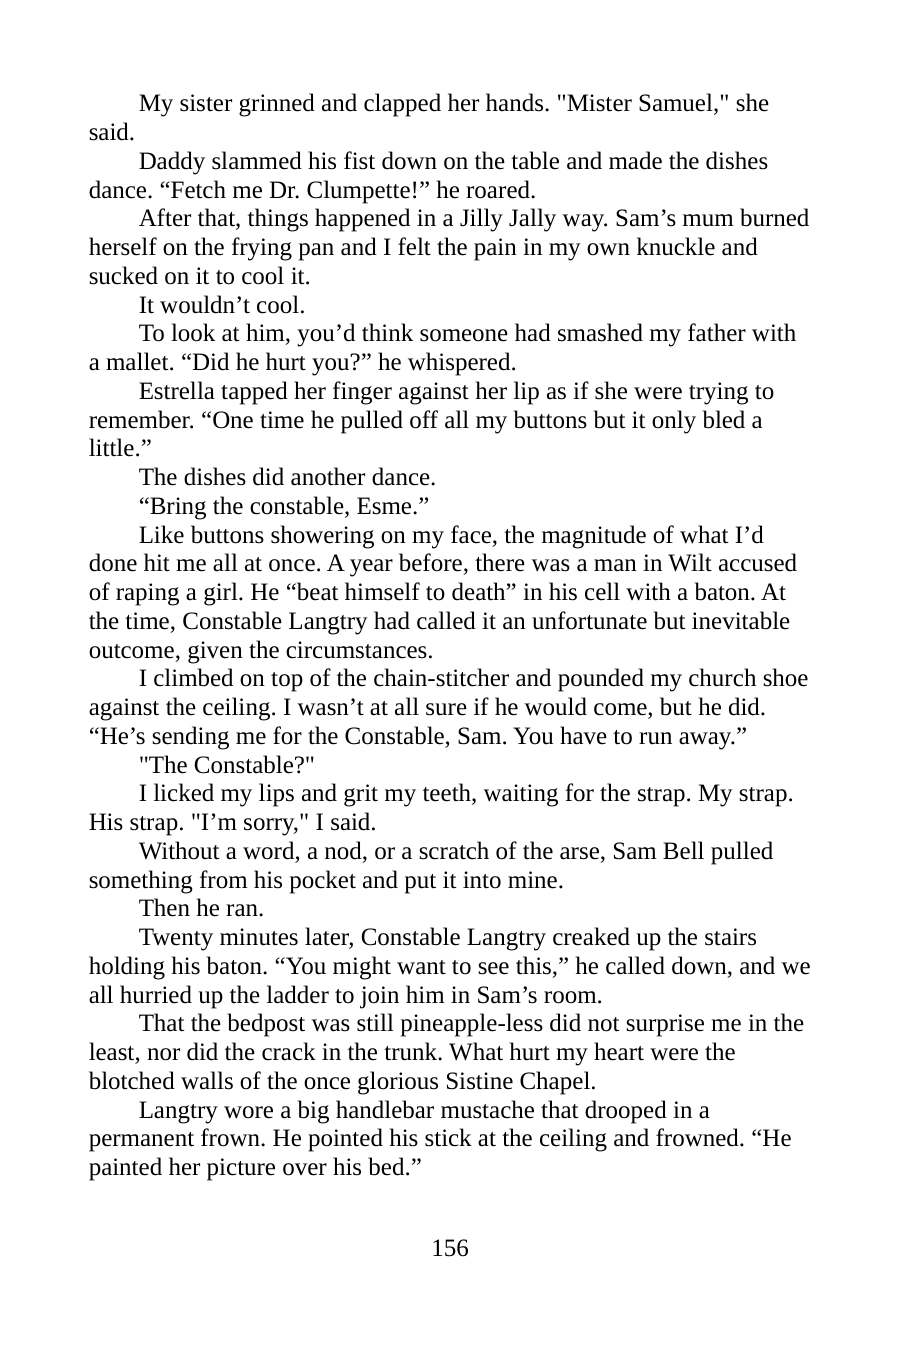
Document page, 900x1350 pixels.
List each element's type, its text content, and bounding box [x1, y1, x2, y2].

text To look at him, you’d think someone had smashed my father with a mallet. “Did he hurt you?” he whispered. [88, 318, 811, 376]
text My sister grinned and clapped her hands. "Mister Samuel," she said. [88, 88, 811, 146]
text Daddy slammed his fist down on the table and made the dishes dance. “Fetch me Dr. Clumpette!” he roared. [88, 146, 811, 203]
text I licked my lips and grit my teeth, waiting for the strap. My strap. His strap. "I’m sorry," I said. [88, 778, 811, 836]
text Langtry wore a big handlebar mustache that drooped in a permanent frown. He pointed his stick at the ceiling and frowned. “He painted her picture over his bed.” [88, 1095, 811, 1181]
text “Bring the constable, Esme.” [88, 491, 811, 520]
text "The Constable?" [88, 750, 811, 778]
text Twenty minutes later, Constable Langtry creaked up the stairs holding his baton. “You might want to see this,” he called down, and we all hurried up the ladder to join him in Sam’s room. [88, 922, 811, 1008]
text Estrella tapped her finger against her lip as if she were trying to remember. “One time he pulled off all my buttons but it only bled a little.” [88, 376, 811, 462]
text Without a word, a nod, or a scratch of the arse, Sam Bell pulled something from his pocket and put it into mine. [88, 836, 811, 893]
text Then he ran. [88, 893, 811, 922]
text After that, things happened in a Jilly Jally way. Sam’s mum burned herself on the frying pan and I felt the pain in my own knuckle and sucked on it to cool it. [88, 203, 811, 290]
text I climbed on top of the chain-stitcher and pounded my church shoe against the ceiling. I wasn’t at all sure if he would come, but he did. “He’s sending me for the Constable, Sam. You have to run away.” [88, 663, 811, 750]
text It wouldn’t cool. [88, 290, 811, 318]
text The dishes did another dance. [88, 462, 811, 491]
text Like buttons showering on my face, the magnitude of what I’d done hit me all at once. A year before, there was a man in Wilt accused of raping a girl. He “beat himself to death” in his cell with a baton. At the time, Constable Langtry had called it an unfortunate but inevitable outcome, given the circumstances. [88, 520, 811, 663]
text That the bedpost was still pineapple-less did not surprise me in the least, nor did the crack in the trunk. What hurt my heart were the blotched walls of the once glorious Sistine Chapel. [88, 1008, 811, 1095]
